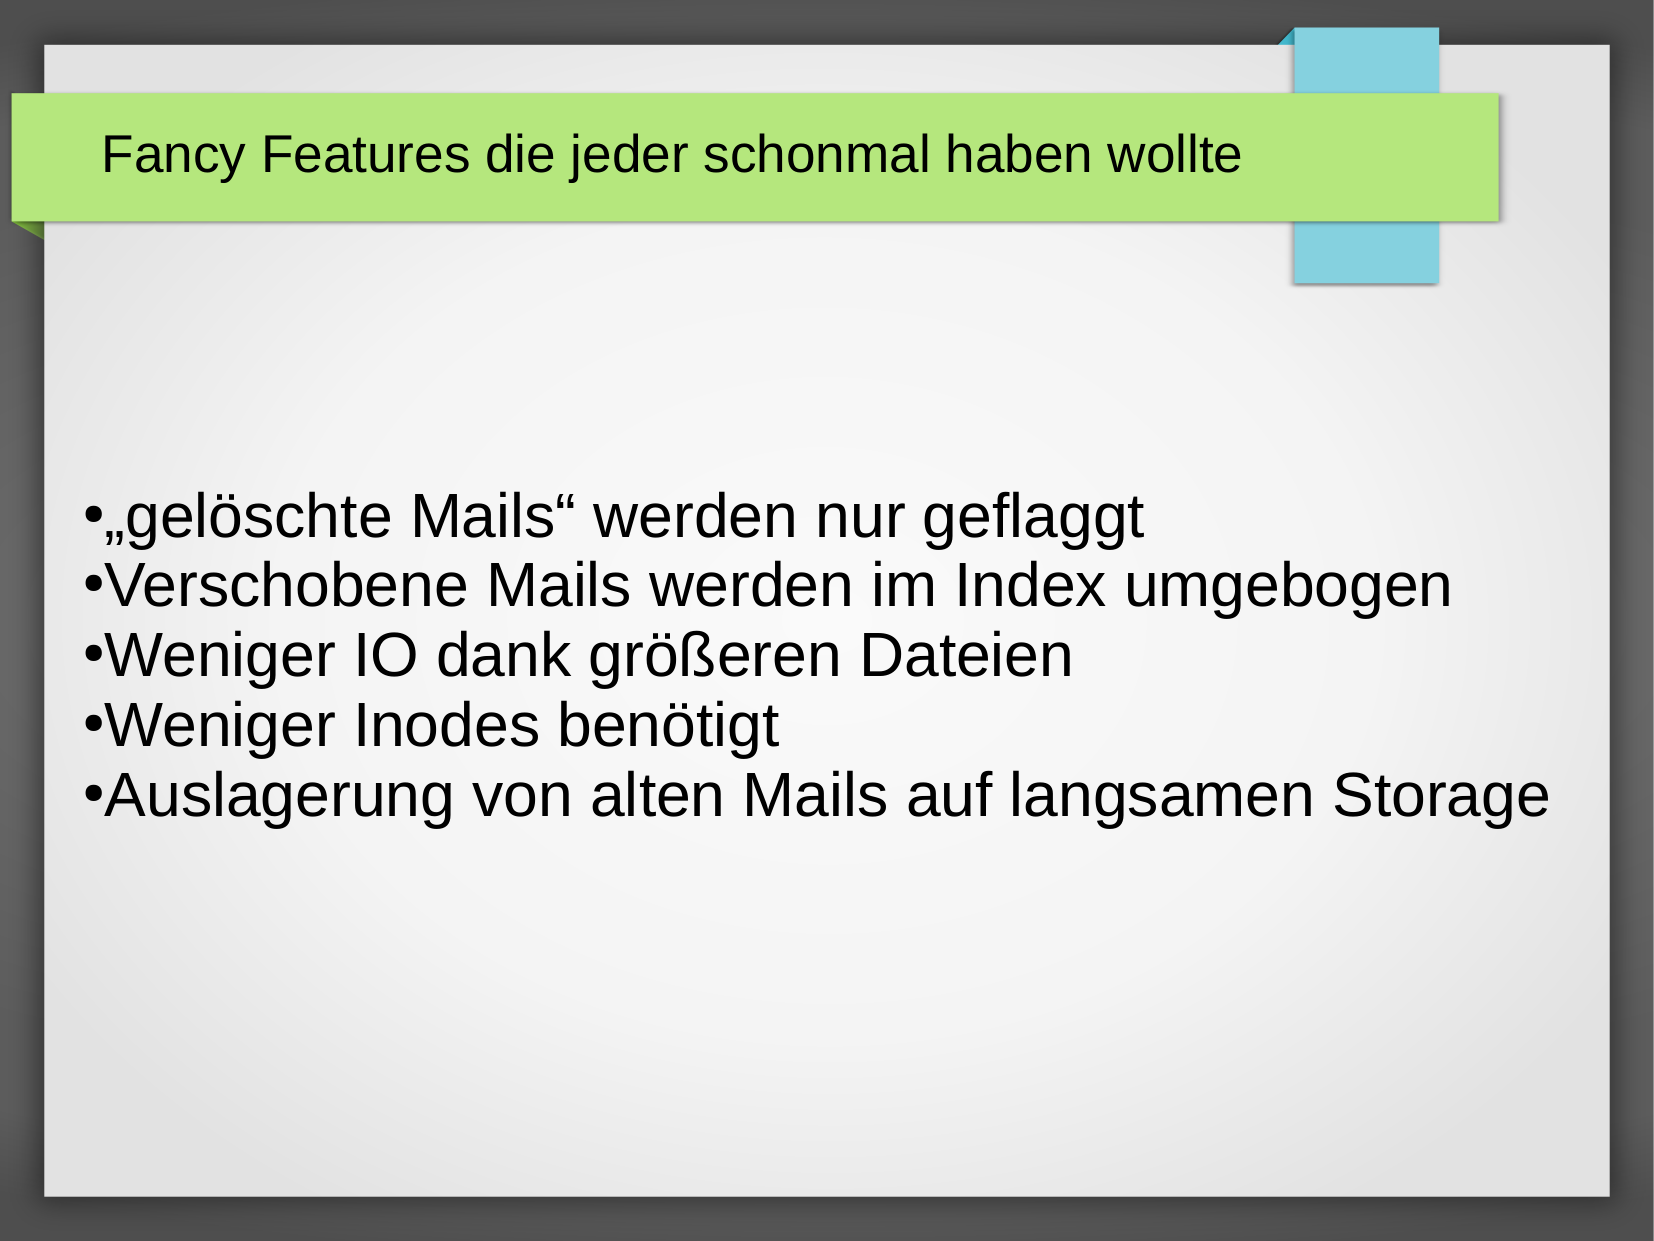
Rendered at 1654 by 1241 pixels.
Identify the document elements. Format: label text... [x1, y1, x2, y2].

picture [0, 0, 1654, 1241]
subtitle „gelöschte Mails“ werden nur geflaggt Verschobene Mails werden im Index umgebogen Weniger IO dank größeren Dateien Weniger Inodes benötigt Auslagerung von alten Mails auf langsamen Storage [82, 295, 1571, 1015]
title Fancy Features die jeder schonmal haben wollte [82, 91, 1264, 216]
